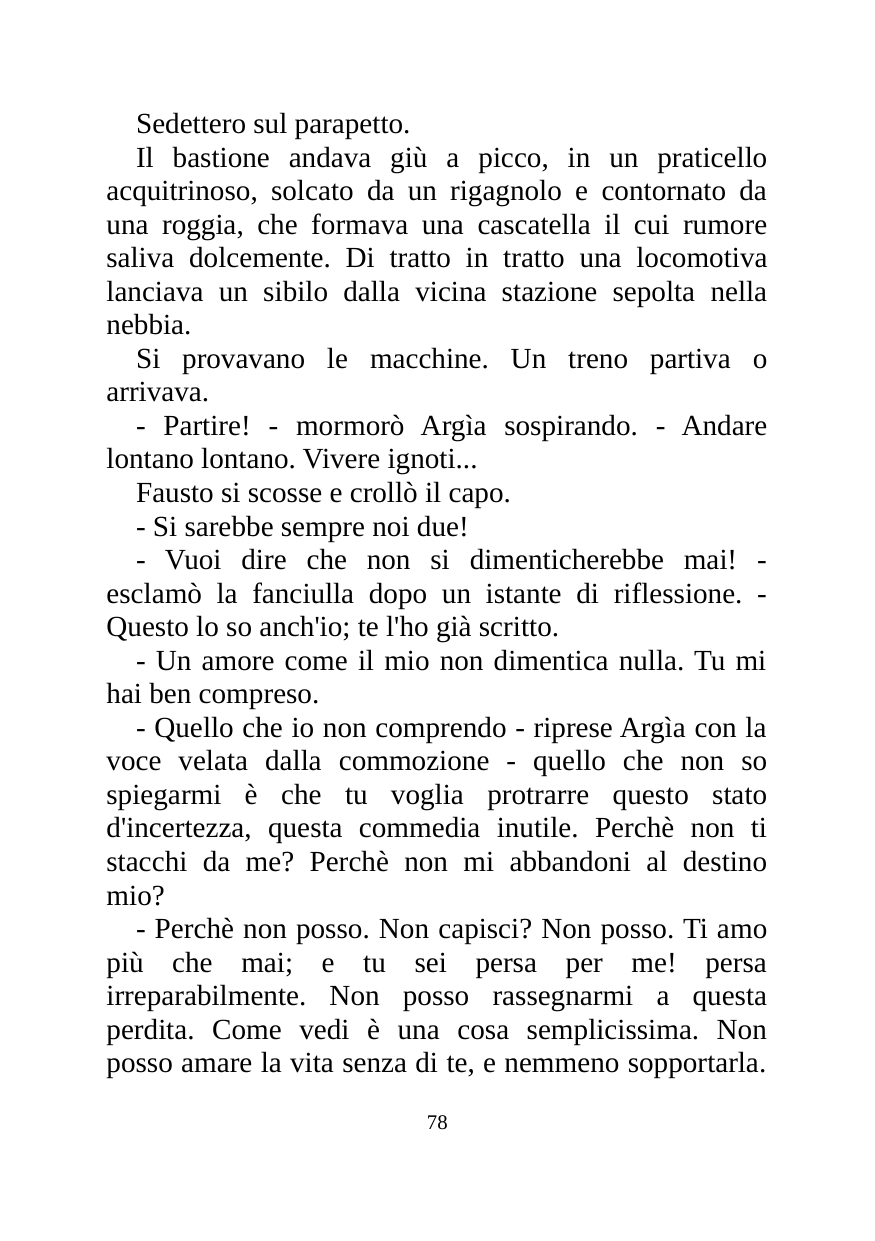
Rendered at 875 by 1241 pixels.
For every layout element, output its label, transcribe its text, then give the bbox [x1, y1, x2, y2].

text - Perchè non posso. Non capisci? Non posso. Ti amo più che mai; e tu sei persa per me! persa irreparabilmente. Non posso rassegnarmi a questa perdita. Come vedi è una cosa semplicissima. Non posso amare la vita senza di te, e nemmeno sopportarla. [106, 911, 768, 1079]
text Fausto si scosse e crollò il capo. [106, 475, 768, 509]
text - Vuoi dire che non si dimenticherebbe mai! - esclamò la fanciulla dopo un istante di riflessione. - Questo lo so anch'io; te l'ho già scritto. [106, 542, 768, 643]
text - Quello che io non comprendo - riprese Argìa con la voce velata dalla commozione - quello che non so spiegarmi è che tu voglia protrarre questo stato d'incertezza, questa commedia inutile. Perchè non ti stacchi da me? Perchè non mi abbandoni al destino mio? [106, 710, 768, 911]
text - Partire! - mormorò Argìa sospirando. - Andare lontano lontano. Vivere ignoti... [106, 408, 768, 475]
text - Si sarebbe sempre noi due! [106, 509, 768, 542]
text Sedettero sul parapetto. [106, 106, 768, 140]
text Il bastione andava giù a picco, in un praticello acquitrinoso, solcato da un rigagnolo e contornato da una roggia, che formava una cascatella il cui rumore saliva dolcemente. Di tratto in tratto una locomotiva lanciava un sibilo dalla vicina stazione sepolta nella nebbia. [106, 140, 768, 341]
text - Un amore come il mio non dimentica nulla. Tu mi hai ben compreso. [106, 643, 768, 710]
text Si provavano le macchine. Un treno partiva o arrivava. [106, 341, 768, 408]
